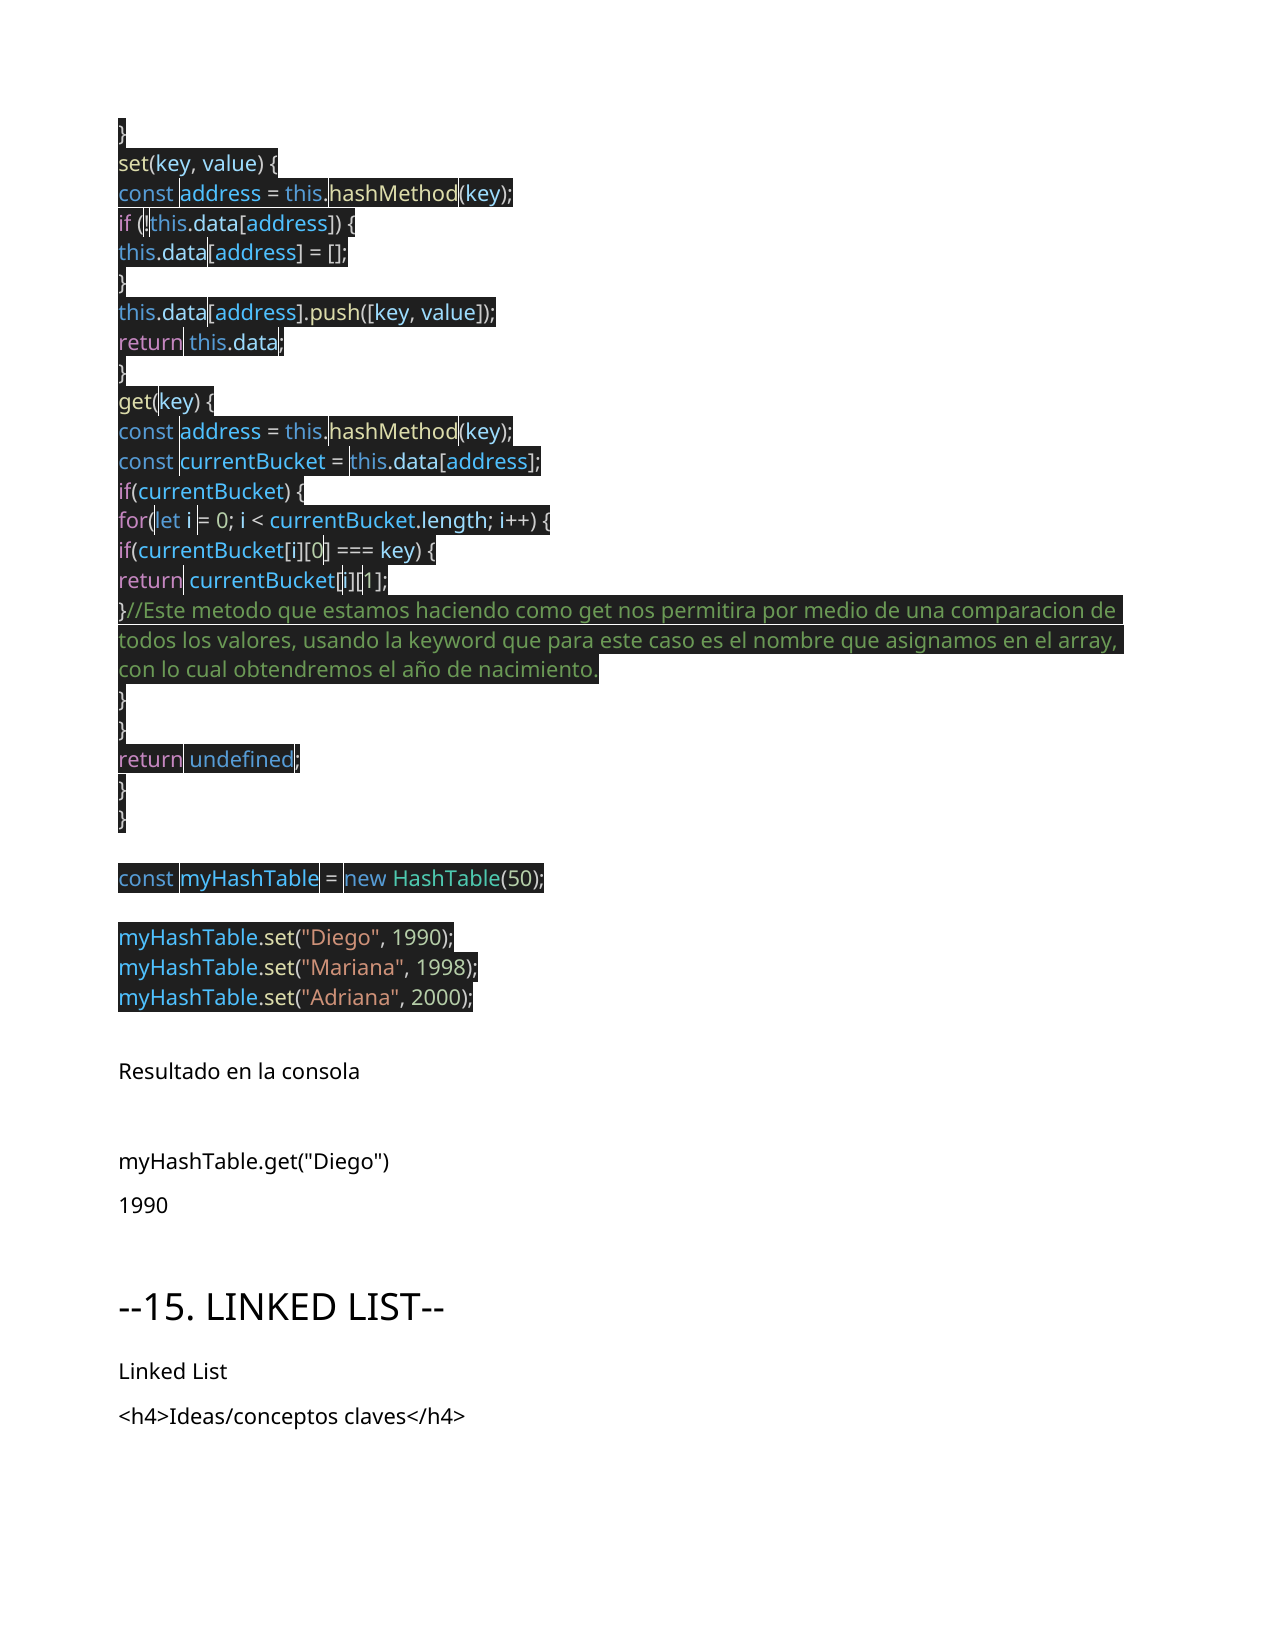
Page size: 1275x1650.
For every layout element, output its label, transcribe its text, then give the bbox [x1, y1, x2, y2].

text } [118, 803, 1157, 833]
text } [118, 267, 1157, 297]
text --15. LINKED LIST-- [118, 1280, 1157, 1331]
text if(currentBucket[i][0] === key) { [118, 535, 1157, 565]
text } [118, 356, 1157, 386]
text const myHashTable = new HashTable(50); [118, 863, 1157, 893]
text myHashTable.get("Diego") [118, 1146, 1157, 1176]
text const address = this.hashMethod(key); [118, 178, 1157, 207]
text }//Este metodo que estamos haciendo como get nos permitira por medio de una comparacion de todos los valores, usando la keyword que para este caso es el nombre que asignamos en el array, con lo cual obtendremos el año de nacimiento. [118, 595, 1157, 684]
text this.data[address] = []; [118, 237, 1157, 267]
text myHashTable.set("Diego", 1990); [118, 922, 1157, 952]
text return this.data; [118, 327, 1157, 356]
subtitle Linked List [118, 1356, 1157, 1386]
text } [118, 714, 1157, 744]
text for(let i = 0; i < currentBucket.length; i++) { [118, 505, 1157, 535]
text set(key, value) { [118, 148, 1157, 178]
text myHashTable.set("Adriana", 2000); [118, 982, 1157, 1012]
text Resultado en la consola [118, 1056, 1157, 1086]
text } [118, 684, 1157, 714]
text myHashTable.set("Mariana", 1998); [118, 952, 1157, 982]
text if(currentBucket) { [118, 476, 1157, 505]
text const currentBucket = this.data[address]; [118, 446, 1157, 476]
text if (!this.data[address]) { [118, 207, 1157, 237]
text const address = this.hashMethod(key); [118, 416, 1157, 446]
text } [118, 773, 1157, 803]
text return undefined; [118, 744, 1157, 773]
text return currentBucket[i][1]; [118, 565, 1157, 595]
text 1990 [118, 1190, 1157, 1220]
text this.data[address].push([key, value]); [118, 297, 1157, 327]
text } [118, 118, 1157, 148]
text get(key) { [118, 386, 1157, 416]
text <h4>Ideas/conceptos claves</h4> [118, 1401, 1157, 1431]
